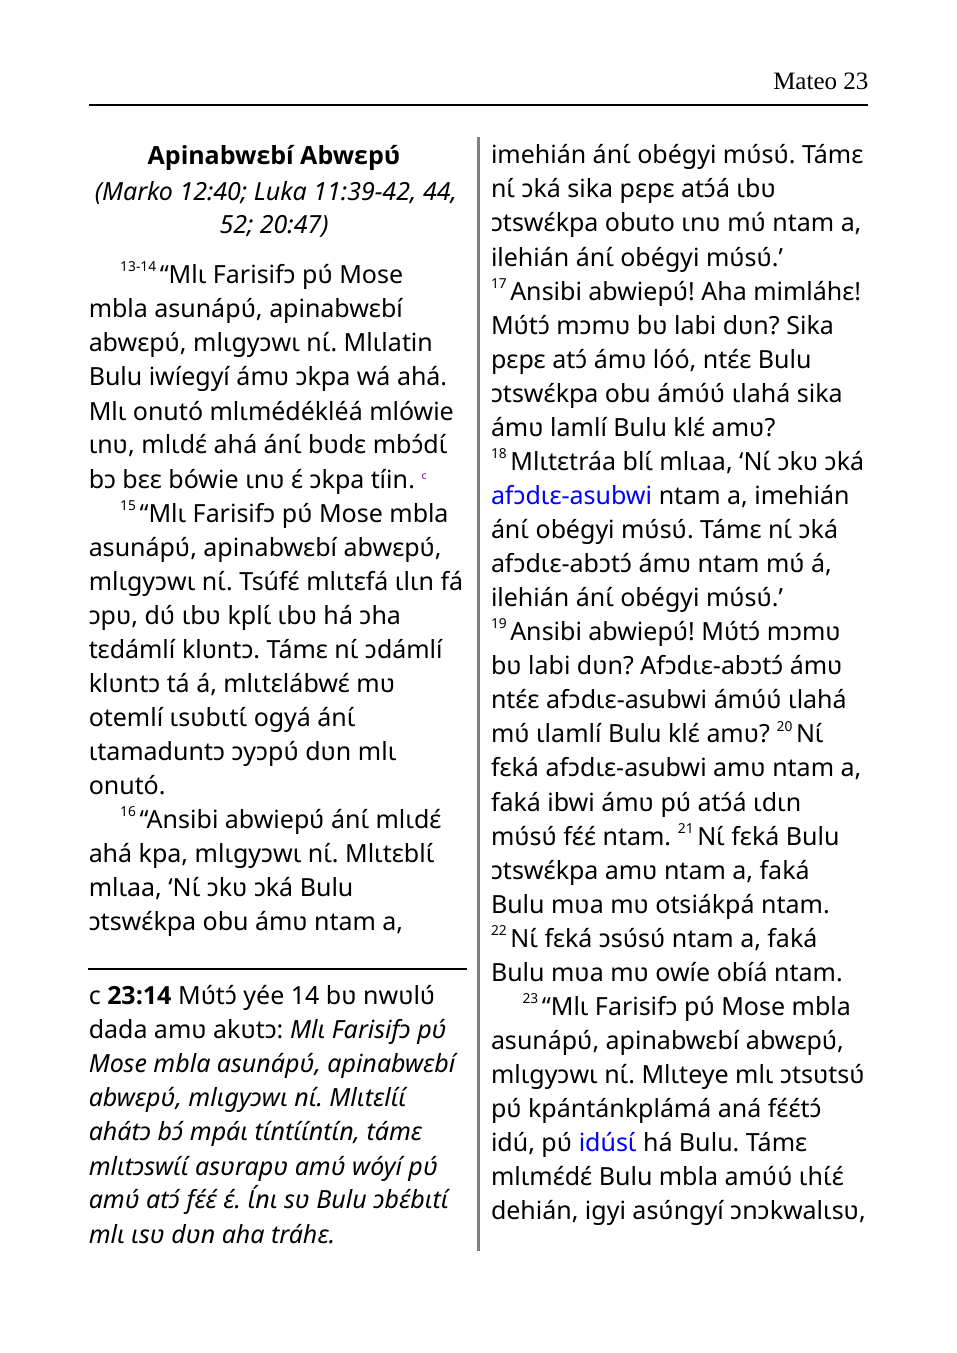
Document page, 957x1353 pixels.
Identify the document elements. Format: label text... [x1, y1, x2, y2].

text 23 “Mlɩ Farisifɔ pʋ́ Mose mbla asunápʋ́, apinabwɛbí abwɛpʋ́, mlɩgyɔwɩ nɩ́. Mlɩteye mlɩ ɔtsʋtsʋ́ pʋ́ kpántánkplámá aná fɛ́ɛ́tɔ́ idú, pʋ́ idúsɩ́ há Bulu. Támɛ mlɩmɛ́dɛ́ Bulu mbla amʋ́ʋ́ ɩhɩ́ɛ́ dehián, igyi asʋ́ngyí ɔnɔkwalɩsʋ, [491, 988, 868, 1227]
text 15 “Mlɩ Farisifɔ pʋ́ Mose mbla asunápʋ́, apinabwɛbí abwɛpʋ́, mlɩgyɔwɩ nɩ́. Tsúfɛ́ mlɩtɛfá ɩlɩn fá ɔpʋ, dʋ́ ɩbʋ kplɩ́ ɩbʋ há ɔha tɛdámlí klʋntɔ. Támɛ nɩ́ ɔdámlí klʋntɔ tá á, mlɩtɛlábwɛ́ mʋ otemlí ɩsʋbɩtɩ́ ogyá ánɩ́ ɩtamaduntɔ ɔyɔpʋ́ dʋn mlɩ onutó. [88, 495, 466, 802]
text 13‑14 “Mlɩ Farisifɔ pʋ́ Mose mbla asunápʋ́, apinabwɛbí abwɛpʋ́, mlɩgyɔwɩ nɩ́. Mlɩlatin Bulu iwíegyí ámʋ ɔkpa wá ahá. Mlɩ onutó mlɩmédékléá mlówie ɩnʋ, mlɩdɛ́ ahá ánɩ́ bʋdɛ mbɔ́dɩ́ bɔ bɛɛ bówie ɩnʋ ɛ́ ɔkpa tíin. [88, 257, 466, 495]
text 16 “Ansibi abwiepʋ́ ánɩ́ mlɩdɛ́ ahá kpa, mlɩgyɔwɩ nɩ́. Mlɩtɛblɩ́ mlɩaa, ‘Nɩ́ ɔkʋ ɔká Bulu ɔtswɛ́kpa obu ámʋ ntam a, [88, 802, 466, 938]
text 23:14 Mʋ́tɔ́ yée 14 bʋ nwʋlʋ́ dada amʋ akʋtɔ: Mlɩ Farisifɔ pʋ́ Mose mbla asunápʋ́, apinabwɛbí abwɛpʋ́, mlɩgyɔwɩ nɩ́. Mlɩtɛlɩ́ɩ́ ahátɔ bɔ́ mpáɩ tɩ́ntɩ́ɩ́ntɩ́n, támɛ mlɩtɔswɩ́ɩ́ asʋrapʋ amʋ́ wóyí pʋ́ amʋ́ atɔ́ fɛ́ɛ́ ɛ́. Ɩ́nɩ sʋ Bulu ɔbɛ́bɩtɩ́ mlɩ ɩsʋ dʋn aha tráhɛ. [88, 978, 466, 1250]
text imehián ánɩ́ obégyi mʋ́sʋ́. Támɛ nɩ́ ɔká sika pɛpɛ atɔ́á ɩbʋ ɔtswɛ́kpa obuto ɩnʋ mʋ́ ntam a, ilehián ánɩ́ obégyi mʋ́sʋ́.’ 17 Ansibi abwiepʋ́! Aha mimláhɛ! Mʋ́tɔ́ mɔmʋ bʋ labi dʋn? Sika pɛpɛ atɔ́ ámʋ lóó, ntɛ́ɛ Bulu ɔtswɛ́kpa obu ámʋ́ʋ́ ɩlahá sika ámʋ lamlí Bulu klɛ́ amʋ? 18 Mlɩtɛtráa blɩ́ mlɩaa, ‘Nɩ́ ɔkʋ ɔká afɔdɩɛ-asubwi ntam a, imehián ánɩ́ obégyi mʋ́sʋ́. Támɛ nɩ́ ɔká afɔdɩɛ-abɔtɔ́ ámʋ ntam mʋ́ á, ilehián ánɩ́ obégyi mʋ́sʋ́.’ 19 Ansibi abwiepʋ́! Mʋ́tɔ́ mɔmʋ bʋ labi dʋn? Afɔdɩɛ-abɔtɔ́ ámʋ ntɛ́ɛ afɔdɩɛ-asubwi ámʋ́ʋ́ ɩlahá mʋ́ ɩlamlí Bulu klɛ́ amʋ? 20 Nɩ́ fɛká afɔdɩɛ-asubwi amʋ ntam a, faká ibwi ámʋ pʋ́ atɔ́á ɩdɩn mʋ́sʋ́ fɛ́ɛ́ ntam. 21 Nɩ́ fɛká Bulu ɔtswɛ́kpa amʋ ntam a, faká Bulu mʋa mʋ otsiákpá ntam. 22 Nɩ́ fɛká ɔsʋ́sʋ́ ntam a, faká Bulu mʋa mʋ owíe obíá ntam. [491, 137, 868, 988]
text (Marko 12:40; Luka 11:39-42, 44, 52; 20:47) [90, 172, 465, 249]
text Apinabwɛbí Abwɛpʋ́ [90, 138, 465, 172]
